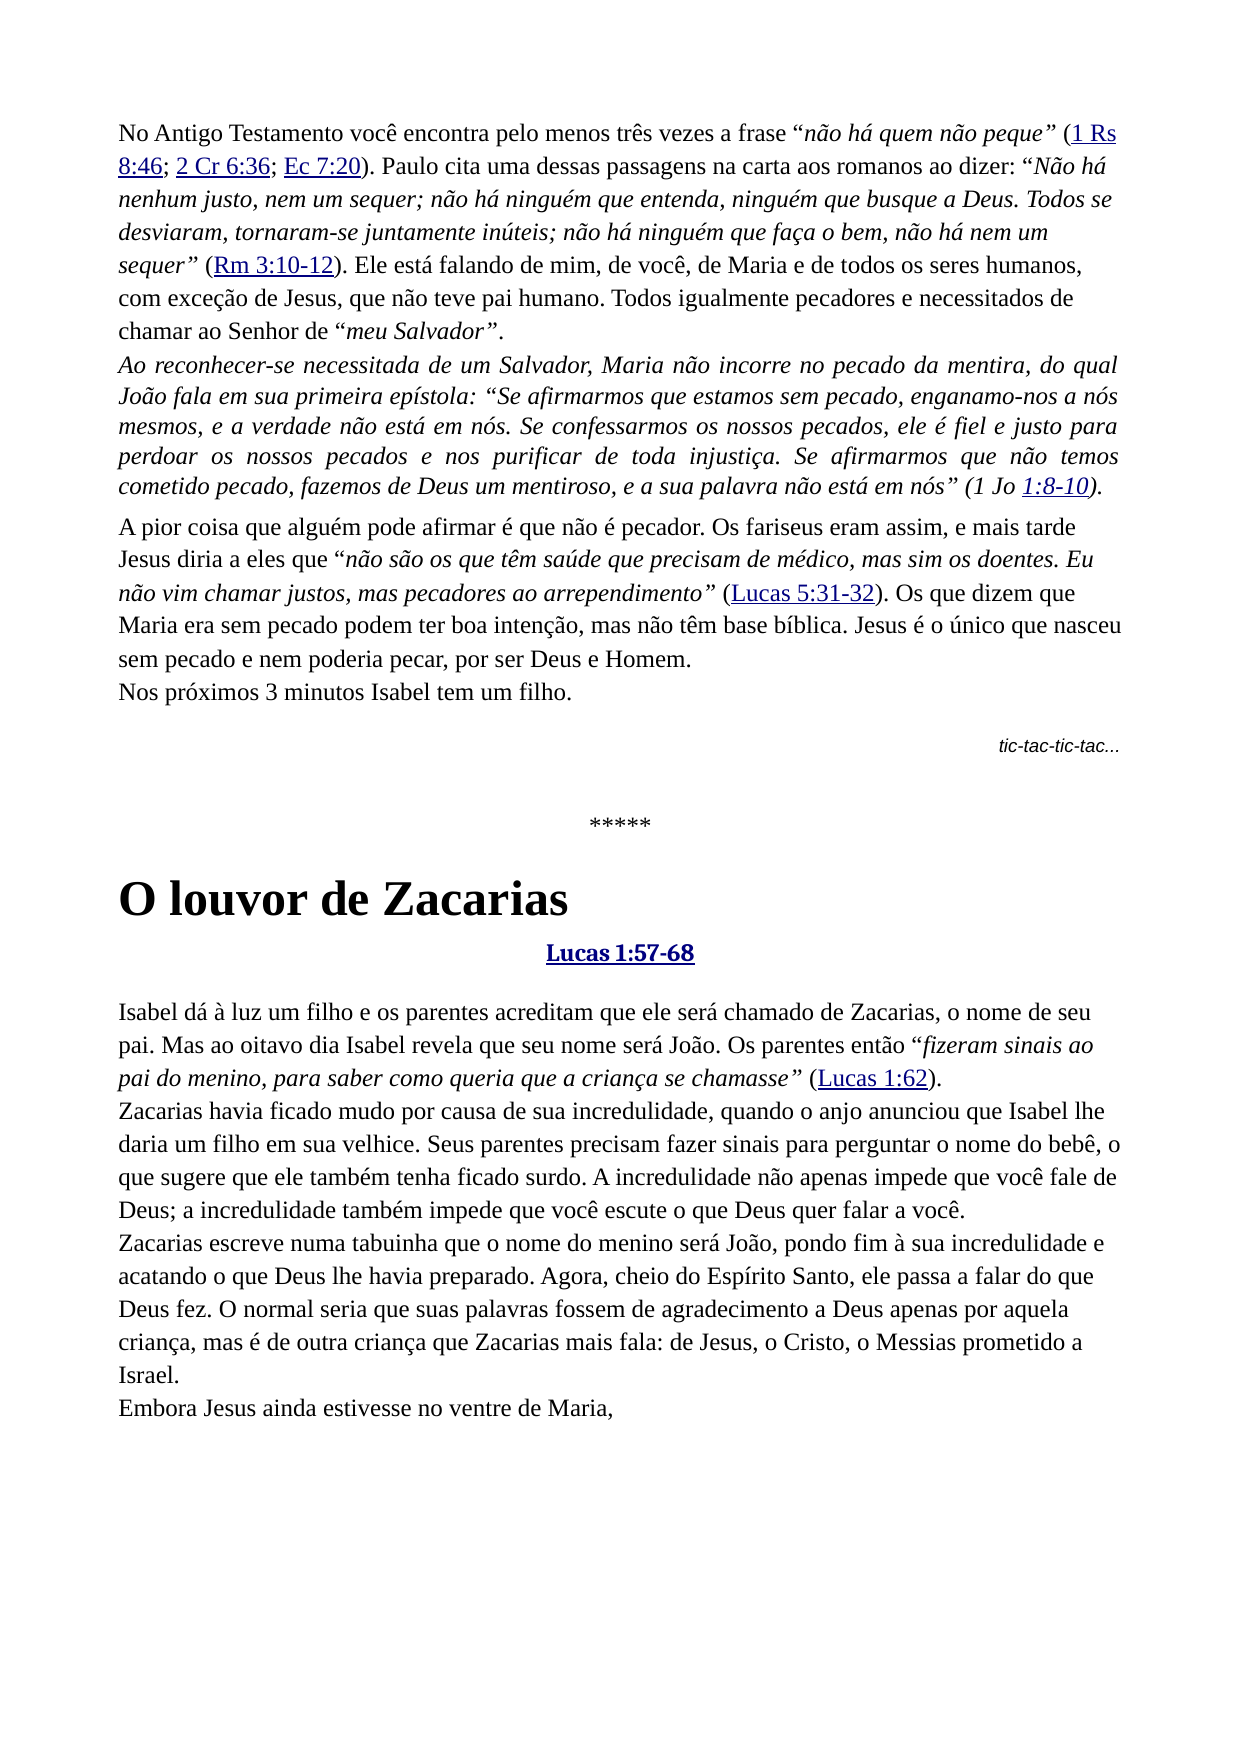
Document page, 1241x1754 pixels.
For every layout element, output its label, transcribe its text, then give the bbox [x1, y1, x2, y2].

text tic-tac-tic-tac... [118, 735, 1122, 757]
text Embora Jesus ainda estivesse no ventre de Maria, [118, 1393, 1122, 1422]
text Lucas 1:57-68 [118, 939, 1122, 967]
text ***** [118, 811, 1122, 839]
text Zacarias escreve numa tabuinha que o nome do menino será João, pondo fim à sua incredulidade e acatando o que Deus lhe havia preparado. Agora, cheio do Espírito Santo, ele passa a falar do que Deus fez. O normal seria que suas palavras fossem de agradecimento a Deus apenas por aquela criança, mas é de outra criança que Zacarias mais fala: de Jesus, o Cristo, o Messias prometido a Israel. [118, 1228, 1122, 1389]
subtitle O louvor de Zacarias [118, 869, 1122, 926]
text Nos próximos 3 minutos Isabel tem um filho. [118, 677, 1122, 705]
text A pior coisa que alguém pode afirmar é que não é pecador. Os fariseus eram assim, e mais tarde Jesus diria a eles que “não são os que têm saúde que precisam de médico, mas sim os doentes. Eu não vim chamar justos, mas pecadores ao arrependimento” (Lucas 5:31-32). Os que dizem que Maria era sem pecado podem ter boa intenção, mas não têm base bíblica. Jesus é o único que nasceu sem pecado e nem poderia pecar, por ser Deus e Homem. [118, 512, 1122, 672]
text No Antigo Testamento você encontra pelo menos três vezes a frase “não há quem não peque” (1 Rs 8:46; 2 Cr 6:36; Ec 7:20). Paulo cita uma dessas passagens na carta aos romanos ao dizer: “Não há nenhum justo, nem um sequer; não há ninguém que entenda, ninguém que busque a Deus. Todos se desviaram, tornaram-se juntamente inúteis; não há ninguém que faça o bem, não há nem um sequer” (Rm 3:10-12). Ele está falando de mim, de você, de Maria e de todos os seres humanos, com exceção de Jesus, que não teve pai humano. Todos igualmente pecadores e necessitados de chamar ao Senhor de “meu Salvador”. [118, 118, 1122, 345]
text Ao reconhecer-se necessitada de um Salvador, Maria não incorre no pecado da mentira, do qual João fala em sua primeira epístola: “Se afirmarmos que estamos sem pecado, enganamo-nos a nós mesmos, e a verdade não está em nós. Se confessarmos os nossos pecados, ele é fiel e justo para perdoar os nossos pecados e nos purificar de toda injustiça. Se afirmarmos que não temos cometido pecado, fazemos de Deus um mentiroso, e a sua palavra não está em nós” (1 Jo 1:8-10). [118, 349, 1122, 500]
text Zacarias havia ficado mudo por causa de sua incredulidade, quando o anjo anunciou que Isabel lhe daria um filho em sua velhice. Seus parentes precisam fazer sinais para perguntar o nome do bebê, o que sugere que ele também tenha ficado surdo. A incredulidade não apenas impede que você fale de Deus; a incredulidade também impede que você escute o que Deus quer falar a você. [118, 1096, 1122, 1224]
text Isabel dá à luz um filho e os parentes acreditam que ele será chamado de Zacarias, o nome de seu pai. Mas ao oitavo dia Isabel revela que seu nome será João. Os parentes então “fizeram sinais ao pai do menino, para saber como queria que a criança se chamasse” (Lucas 1:62). [118, 997, 1122, 1092]
